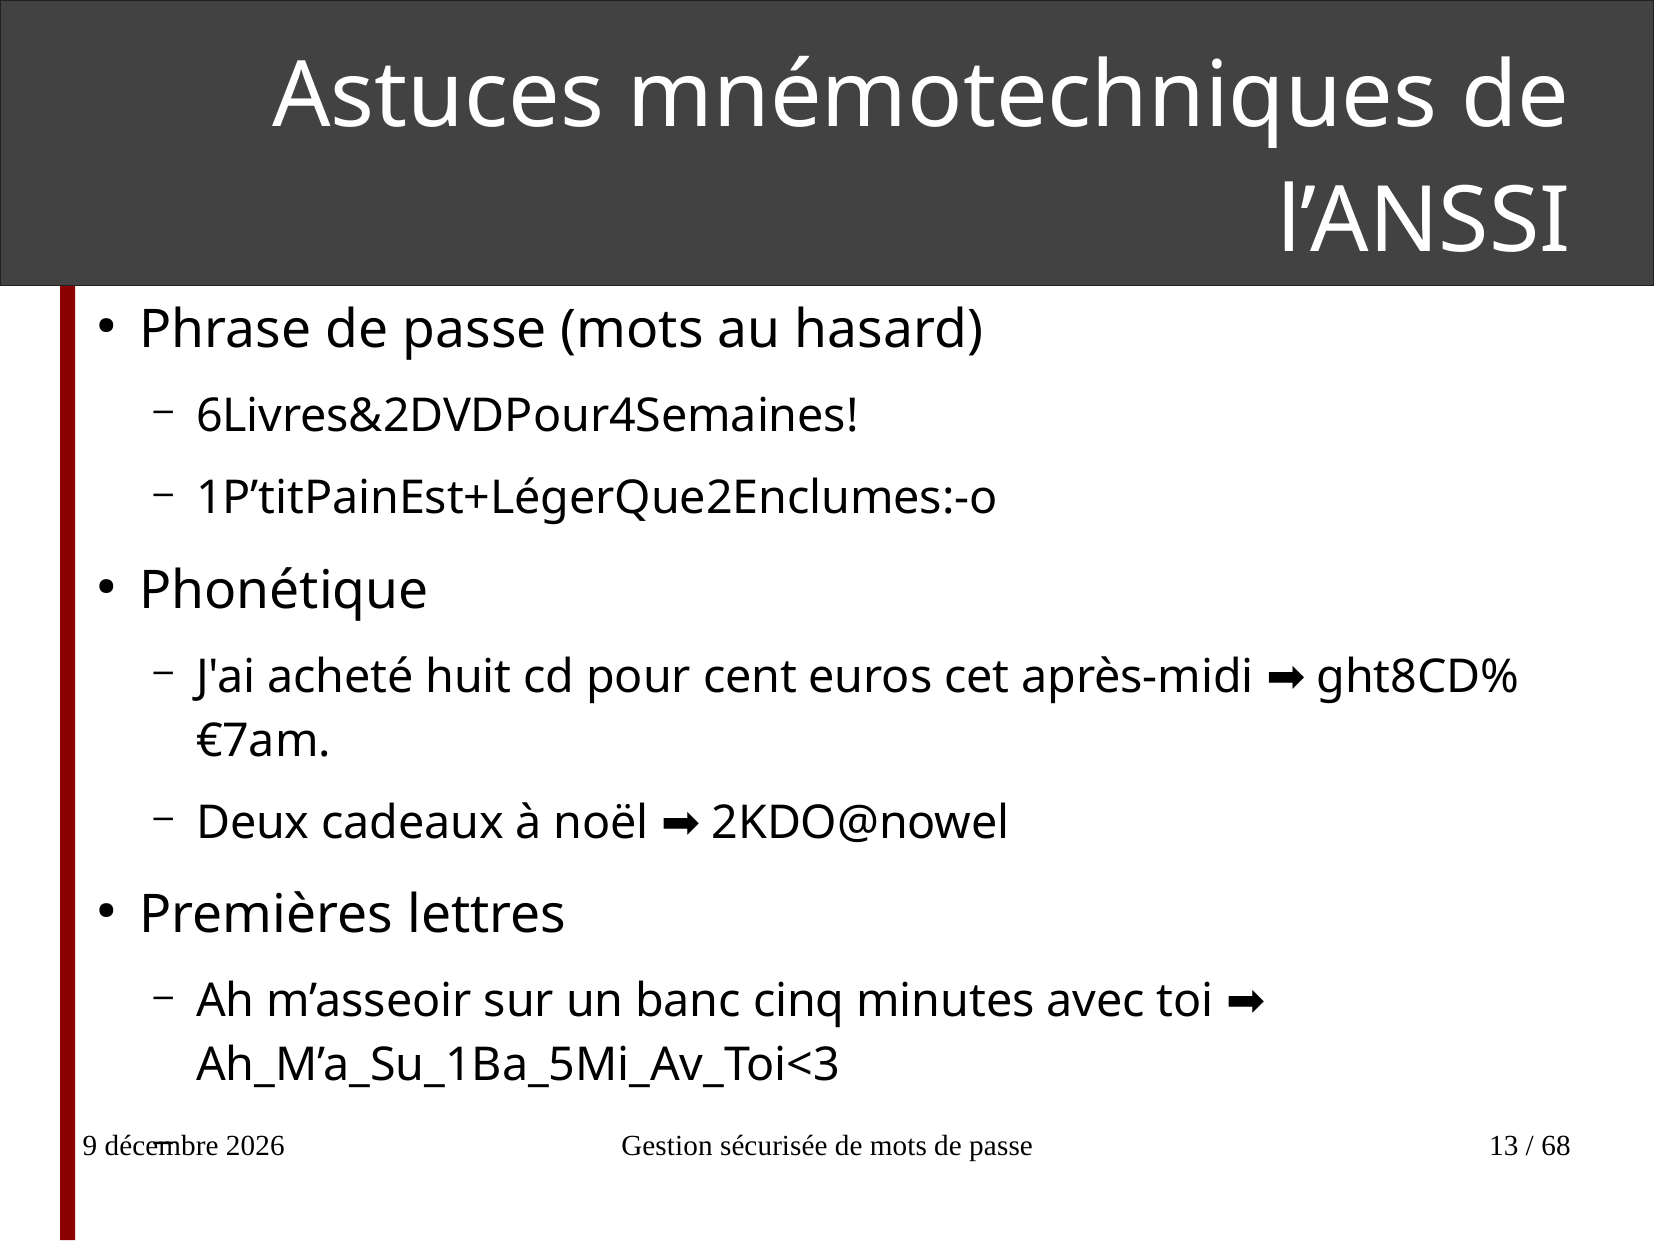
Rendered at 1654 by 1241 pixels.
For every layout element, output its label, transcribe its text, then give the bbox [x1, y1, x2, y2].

list Phrase de passe (mots au hasard) 6Livres&2DVDPour4Semaines! 1P’titPainEst+LégerQue2Enclumes:-o Phonétique J'ai acheté huit cd pour cent euros cet après-midi ➡️ ght8CD%€7am. Deux cadeaux à noël ➡️ 2KDO@nowel Premières lettres Ah m’asseoir sur un banc cinq minutes avec toi ➡️ Ah_M’a_Su_1Ba_5Mi_Av_Toi<3 [82, 290, 1571, 1096]
title Astuces mnémotechniques de l’ANSSI [82, 27, 1571, 279]
